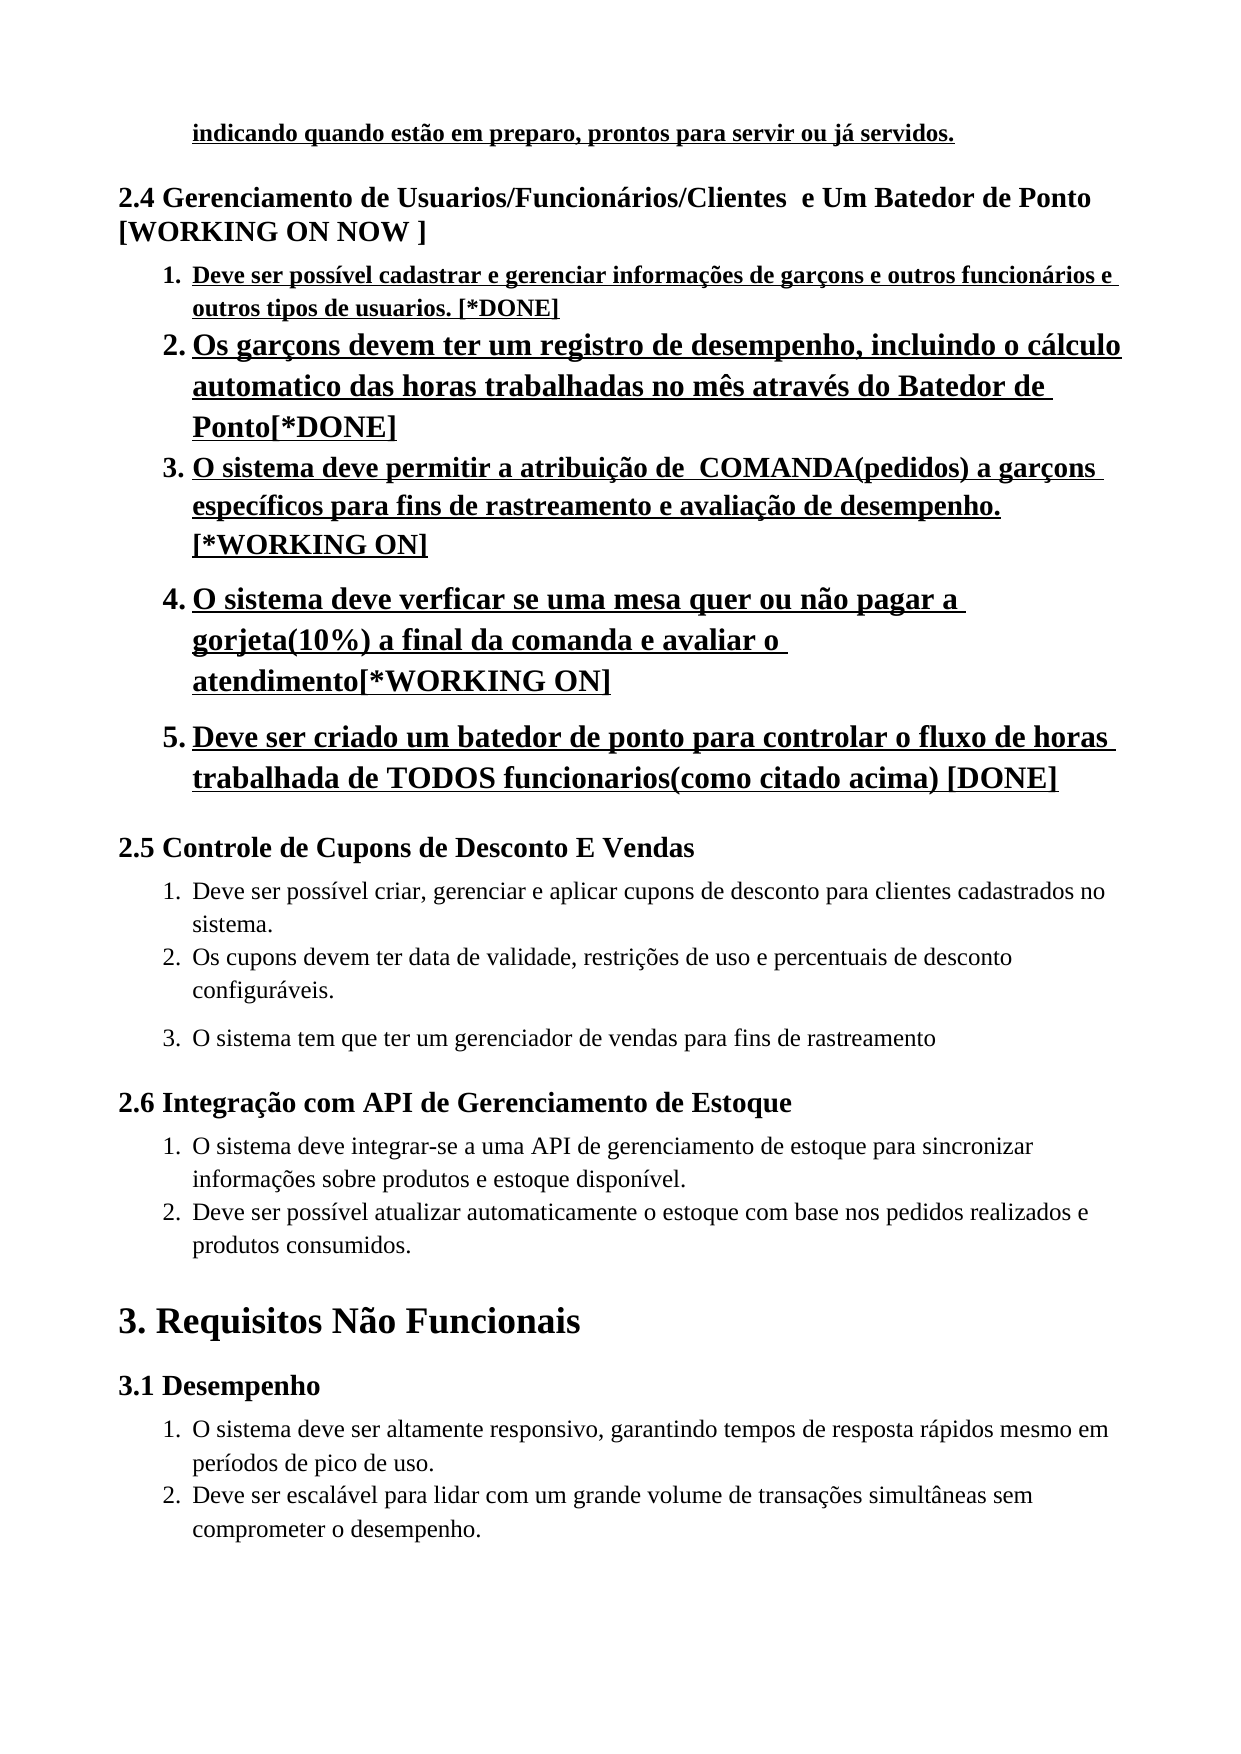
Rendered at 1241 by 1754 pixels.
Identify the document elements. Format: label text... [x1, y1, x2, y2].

list Deve ser escalável para lidar com um grande volume de transações simultâneas sem comprometer o desempenho. [162, 1481, 1122, 1542]
list Os garçons devem ter um registro de desempenho, incluindo o cálculo automatico das horas trabalhadas no mês através do Batedor de Ponto[*DONE] [162, 326, 1122, 444]
list Deve ser possível atualizar automaticamente o estoque com base nos pedidos realizados e produtos consumidos. [162, 1197, 1122, 1259]
list O sistema deve integrar-se a uma API de gerenciamento de estoque para sincronizar informações sobre produtos e estoque disponível. [162, 1131, 1122, 1193]
list O sistema deve verficar se uma mesa quer ou não pagar a gorjeta(10%) a final da comanda e avaliar o atendimento[*WORKING ON] [162, 580, 1122, 698]
subtitle 3. Requisitos Não Funcionais [118, 1298, 1122, 1341]
list Deve ser criado um batedor de ponto para controlar o fluxo de horas trabalhada de TODOS funcionarios(como citado acima) [DONE] [162, 718, 1122, 795]
subtitle 2.5 Controle de Cupons de Desconto E Vendas [118, 830, 1122, 863]
list O sistema tem que ter um gerenciador de vendas para fins de rastreamento [162, 1023, 1122, 1051]
list Os cupons devem ter data de validade, restrições de uso e percentuais de desconto configuráveis. [162, 942, 1122, 1004]
subtitle 2.4 Gerenciamento de Usuarios/Funcionários/Clientes e Um Batedor de Ponto [WORKING ON NOW ] [118, 180, 1122, 247]
list O sistema deve permitir a atribuição de COMANDA(pedidos) a garçons específicos para fins de rastreamento e avaliação de desempenho.[*WORKING ON] [162, 450, 1122, 560]
list indicando quando estão em preparo, prontos para servir ou já servidos. [162, 118, 1122, 147]
subtitle 2.6 Integração com API de Gerenciamento de Estoque [118, 1085, 1122, 1118]
list O sistema deve ser altamente responsivo, garantindo tempos de resposta rápidos mesmo em períodos de pico de uso. [162, 1414, 1122, 1476]
subtitle 3.1 Desempenho [118, 1368, 1122, 1402]
list Deve ser possível criar, gerenciar e aplicar cupons de desconto para clientes cadastrados no sistema. [162, 876, 1122, 938]
list Deve ser possível cadastrar e gerenciar informações de garçons e outros funcionários e outros tipos de usuarios. [*DONE] [162, 260, 1122, 322]
